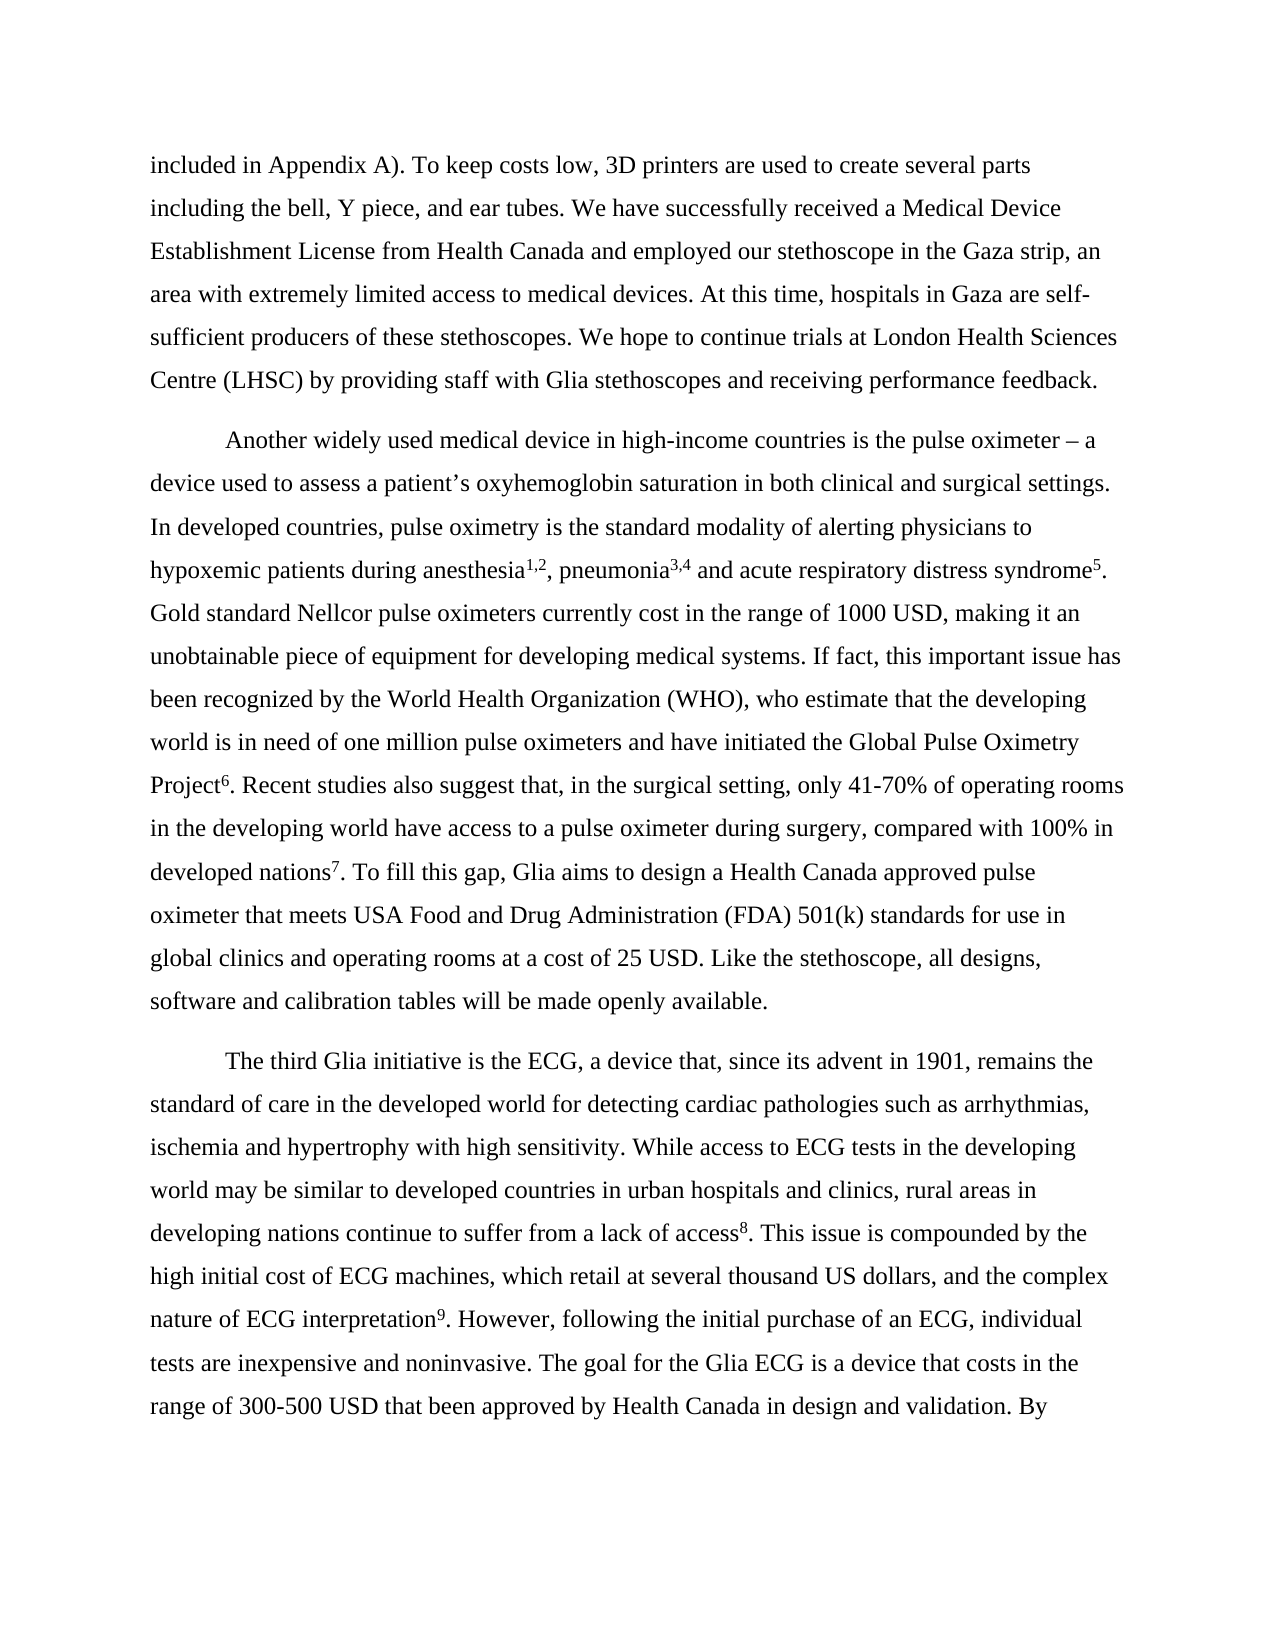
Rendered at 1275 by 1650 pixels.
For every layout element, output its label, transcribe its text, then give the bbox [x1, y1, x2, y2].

text included in Appendix A). To keep costs low, 3D printers are used to create several parts including the bell, Y piece, and ear tubes. We have successfully received a Medical Device Establishment License from Health Canada and employed our stethoscope in the Gaza strip, an area with extremely limited access to medical devices. At this time, hospitals in Gaza are self-sufficient producers of these stethoscopes. We hope to continue trials at London Health Sciences Centre (LHSC) by providing staff with Glia stethoscopes and receiving performance feedback. [150, 150, 1125, 394]
text Another widely used medical device in high-income countries is the pulse oximeter – a device used to assess a patient’s oxyhemoglobin saturation in both clinical and surgical settings. In developed countries, pulse oximetry is the standard modality of alerting physicians to hypoxemic patients during anesthesia1,2, pneumonia3,4 and acute respiratory distress syndrome5. Gold standard Nellcor pulse oximeters currently cost in the range of 1000 USD, making it an unobtainable piece of equipment for developing medical systems. If fact, this important issue has been recognized by the World Health Organization (WHO), who estimate that the developing world is in need of one million pulse oximeters and have initiated the Global Pulse Oximetry Project6. Recent studies also suggest that, in the surgical setting, only 41-70% of operating rooms in the developing world have access to a pulse oximeter during surgery, compared with 100% in developed nations7. To fill this gap, Glia aims to design a Health Canada approved pulse oximeter that meets USA Food and Drug Administration (FDA) 501(k) standards for use in global clinics and operating rooms at a cost of 25 USD. Like the stethoscope, all designs, software and calibration tables will be made openly available. [150, 425, 1125, 1015]
text The third Glia initiative is the ECG, a device that, since its advent in 1901, remains the standard of care in the developed world for detecting cardiac pathologies such as arrhythmias, ischemia and hypertrophy with high sensitivity. While access to ECG tests in the developing world may be similar to developed countries in urban hospitals and clinics, rural areas in developing nations continue to suffer from a lack of access8. This issue is compounded by the high initial cost of ECG machines, which retail at several thousand US dollars, and the complex nature of ECG interpretation9. However, following the initial purchase of an ECG, individual tests are inexpensive and noninvasive. The goal for the Glia ECG is a device that costs in the range of 300-500 USD that been approved by Health Canada in design and validation. By [150, 1046, 1125, 1419]
